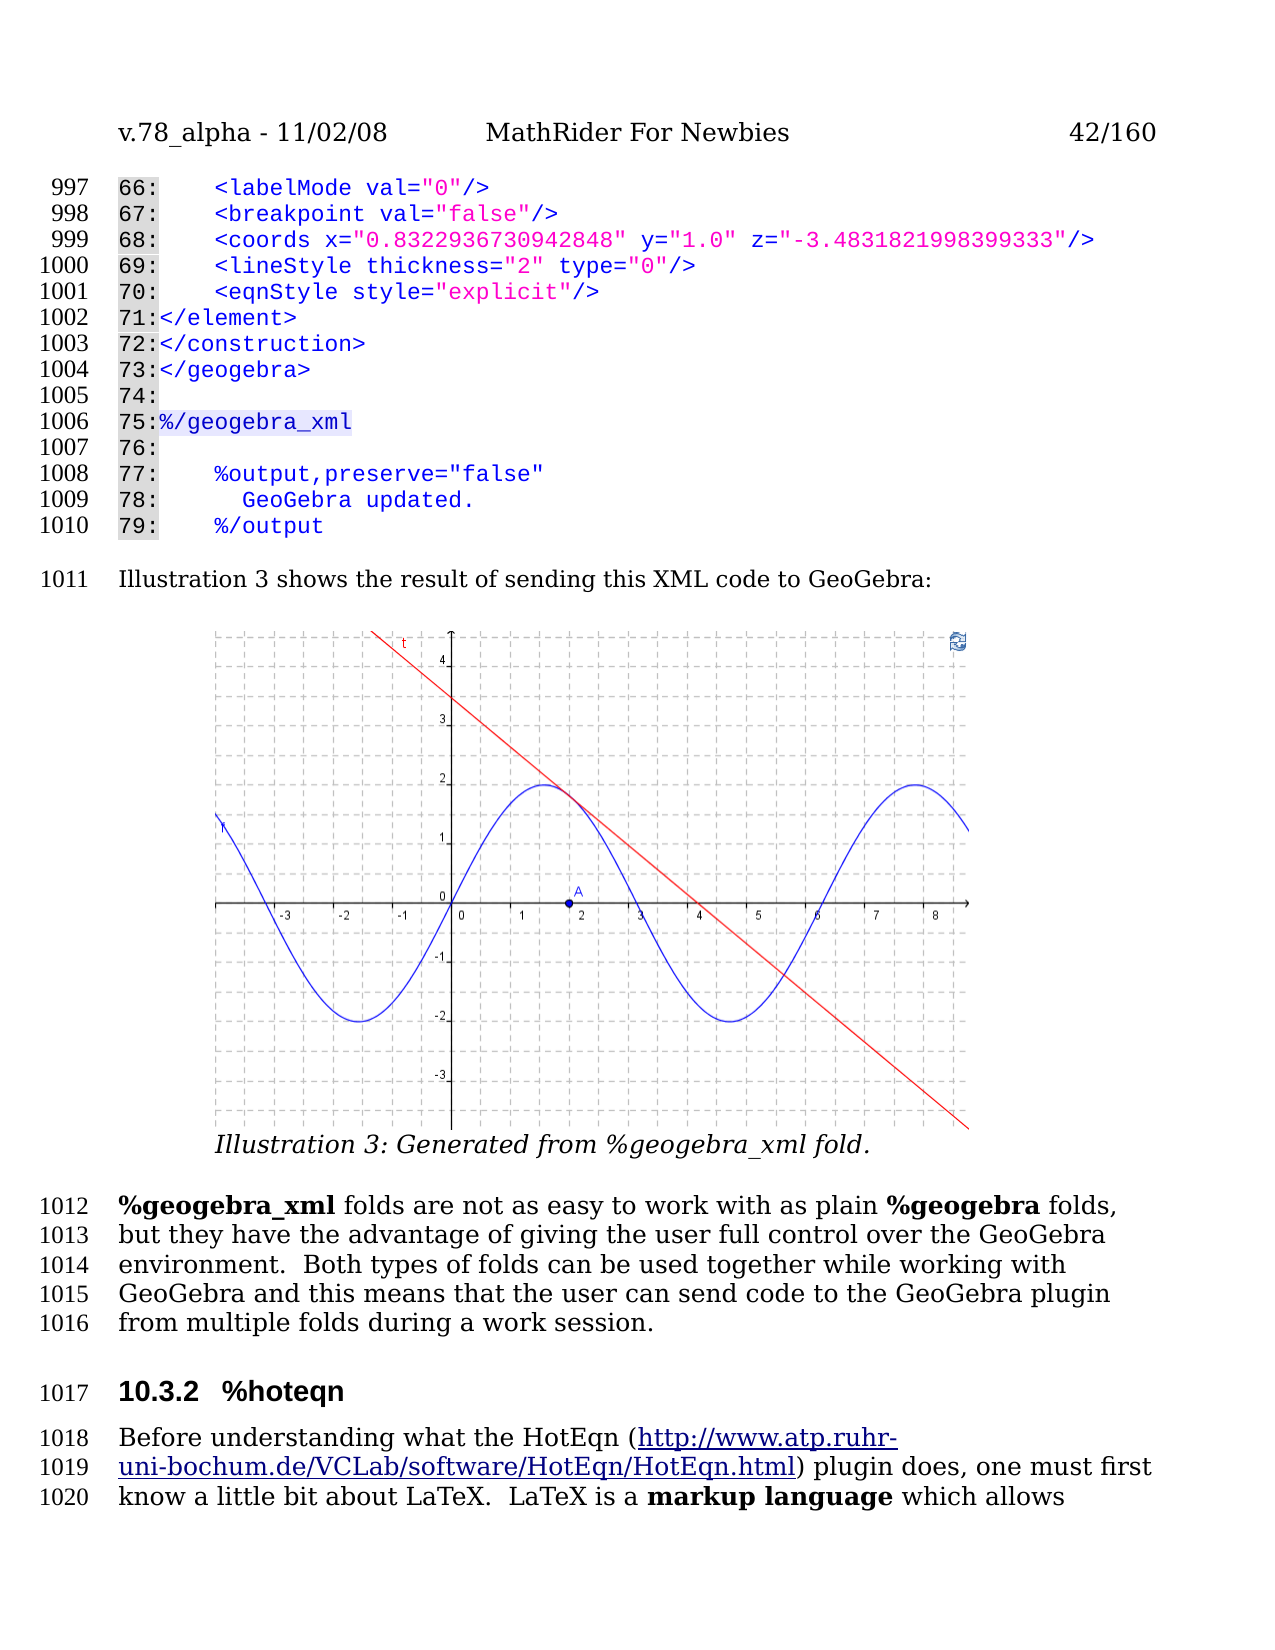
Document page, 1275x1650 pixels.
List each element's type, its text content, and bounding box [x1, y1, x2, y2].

text 68: <coords x="0.8322936730942848" y="1.0" z="-3.4831821998399333"/> [118, 229, 1157, 254]
text Illustration 3: Generated from %geogebra_xml fold. [215, 1130, 969, 1159]
subtitle %hoteqn [118, 1374, 1157, 1408]
text 69: <lineStyle thickness="2" type="0"/> [118, 254, 1157, 281]
text Before understanding what the HotEqn (http://www.atp.ruhr-uni-bochum.de/VCLab/software/HotEqn/HotEqn.html) plugin does, one must first know a little bit about LaTeX. LaTeX is a markup language which allows [118, 1423, 1157, 1511]
text 67: <breakpoint val="false"/> [118, 203, 1157, 229]
text 77: %output,preserve="false" [118, 462, 1157, 488]
text %geogebra_xml folds are not as easy to work with as plain %geogebra folds, but they have the advantage of giving the user full control over the GeoGebra environment. Both types of folds can be used together while working with GeoGebra and this means that the user can send code to the GeoGebra plugin from multiple folds during a work session. [118, 1191, 1157, 1337]
text 66: <labelMode val="0"/> [118, 177, 1157, 203]
picture [215, 631, 969, 1130]
text 73:</geogebra> [118, 358, 1157, 384]
text 72:</construction> [118, 332, 1157, 358]
text 78: GeoGebra updated. [118, 488, 1157, 514]
text 79: %/output [118, 514, 1157, 540]
text 75:%/geogebra_xml [118, 410, 1157, 436]
text Illustration 3 shows the result of sending this XML code to GeoGebra: [118, 566, 1157, 592]
text 71:</element> [118, 306, 1157, 332]
text 76: [118, 436, 1157, 462]
text 70: <eqnStyle style="explicit"/> [118, 281, 1157, 306]
text 74: [118, 384, 1157, 410]
